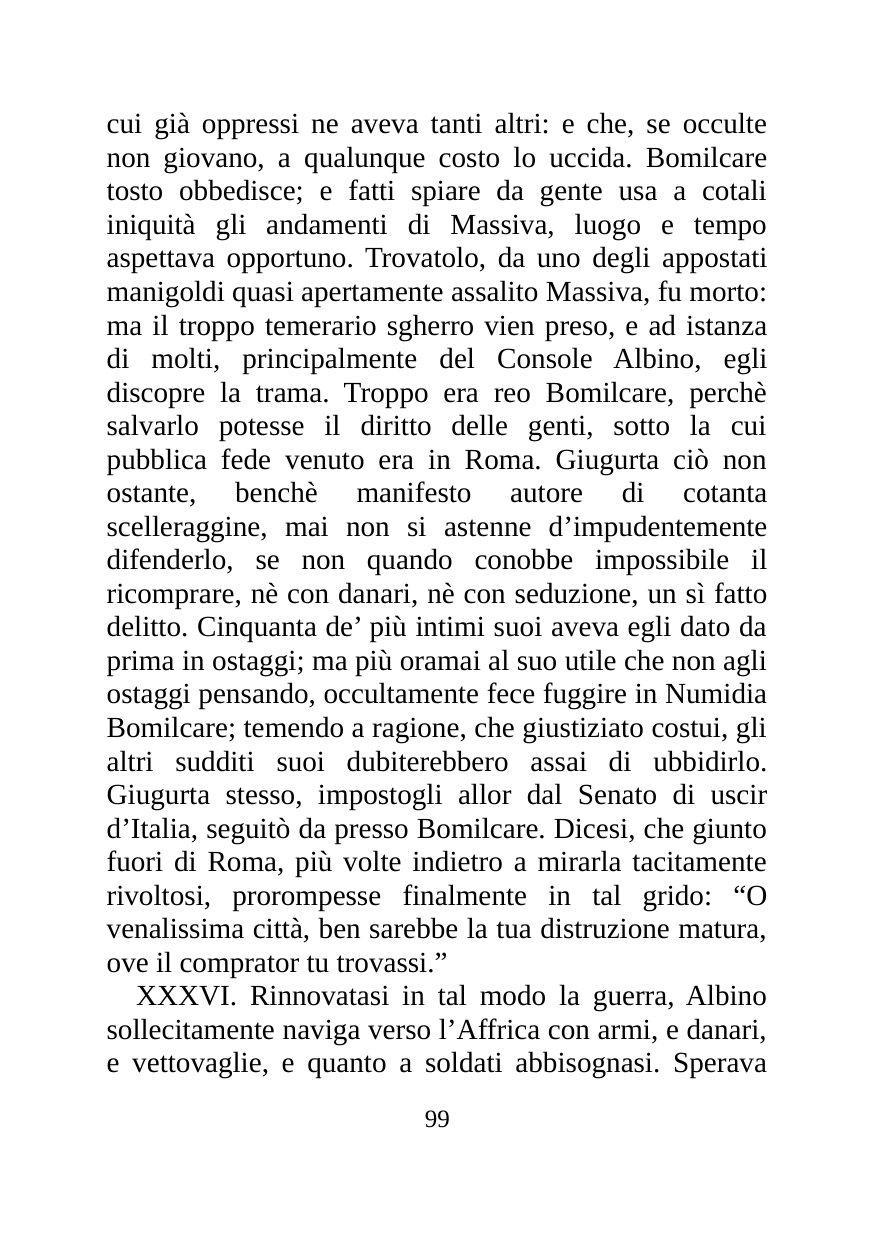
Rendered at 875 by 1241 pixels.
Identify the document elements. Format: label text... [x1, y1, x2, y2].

text XXXVI. Rinnovatasi in tal modo la guerra, Albino sollecitamente naviga verso l’Affrica con armi, e danari, e vettovaglie, e quanto a soldati abbisognasi. Sperava [106, 978, 768, 1079]
text cui già oppressi ne aveva tanti altri: e che, se occulte non giovano, a qualunque costo lo uccida. Bomilcare tosto obbedisce; e fatti spiare da gente usa a cotali iniquità gli andamenti di Massiva, luogo e tempo aspettava opportuno. Trovatolo, da uno degli appostati manigoldi quasi apertamente assalito Massiva, fu morto: ma il troppo temerario sgherro vien preso, e ad istanza di molti, principalmente del Console Albino, egli discopre la trama. Troppo era reo Bomilcare, perchè salvarlo potesse il diritto delle genti, sotto la cui pubblica fede venuto era in Roma. Giugurta ciò non ostante, benchè manifesto autore di cotanta scelleraggine, mai non si astenne d’impudentemente difenderlo, se non quando conobbe impossibile il ricomprare, nè con danari, nè con seduzione, un sì fatto delitto. Cinquanta de’ più intimi suoi aveva egli dato da prima in ostaggi; ma più oramai al suo utile che non agli ostaggi pensando, occultamente fece fuggire in Numidia Bomilcare; temendo a ragione, che giustiziato costui, gli altri sudditi suoi dubiterebbero assai di ubbidirlo. Giugurta stesso, impostogli allor dal Senato di uscir d’Italia, seguitò da presso Bomilcare. Dicesi, che giunto fuori di Roma, più volte indietro a mirarla tacitamente rivoltosi, prorompesse finalmente in tal grido: “O venalissima città, ben sarebbe la tua distruzione matura, ove il comprator tu trovassi.” [106, 106, 768, 978]
